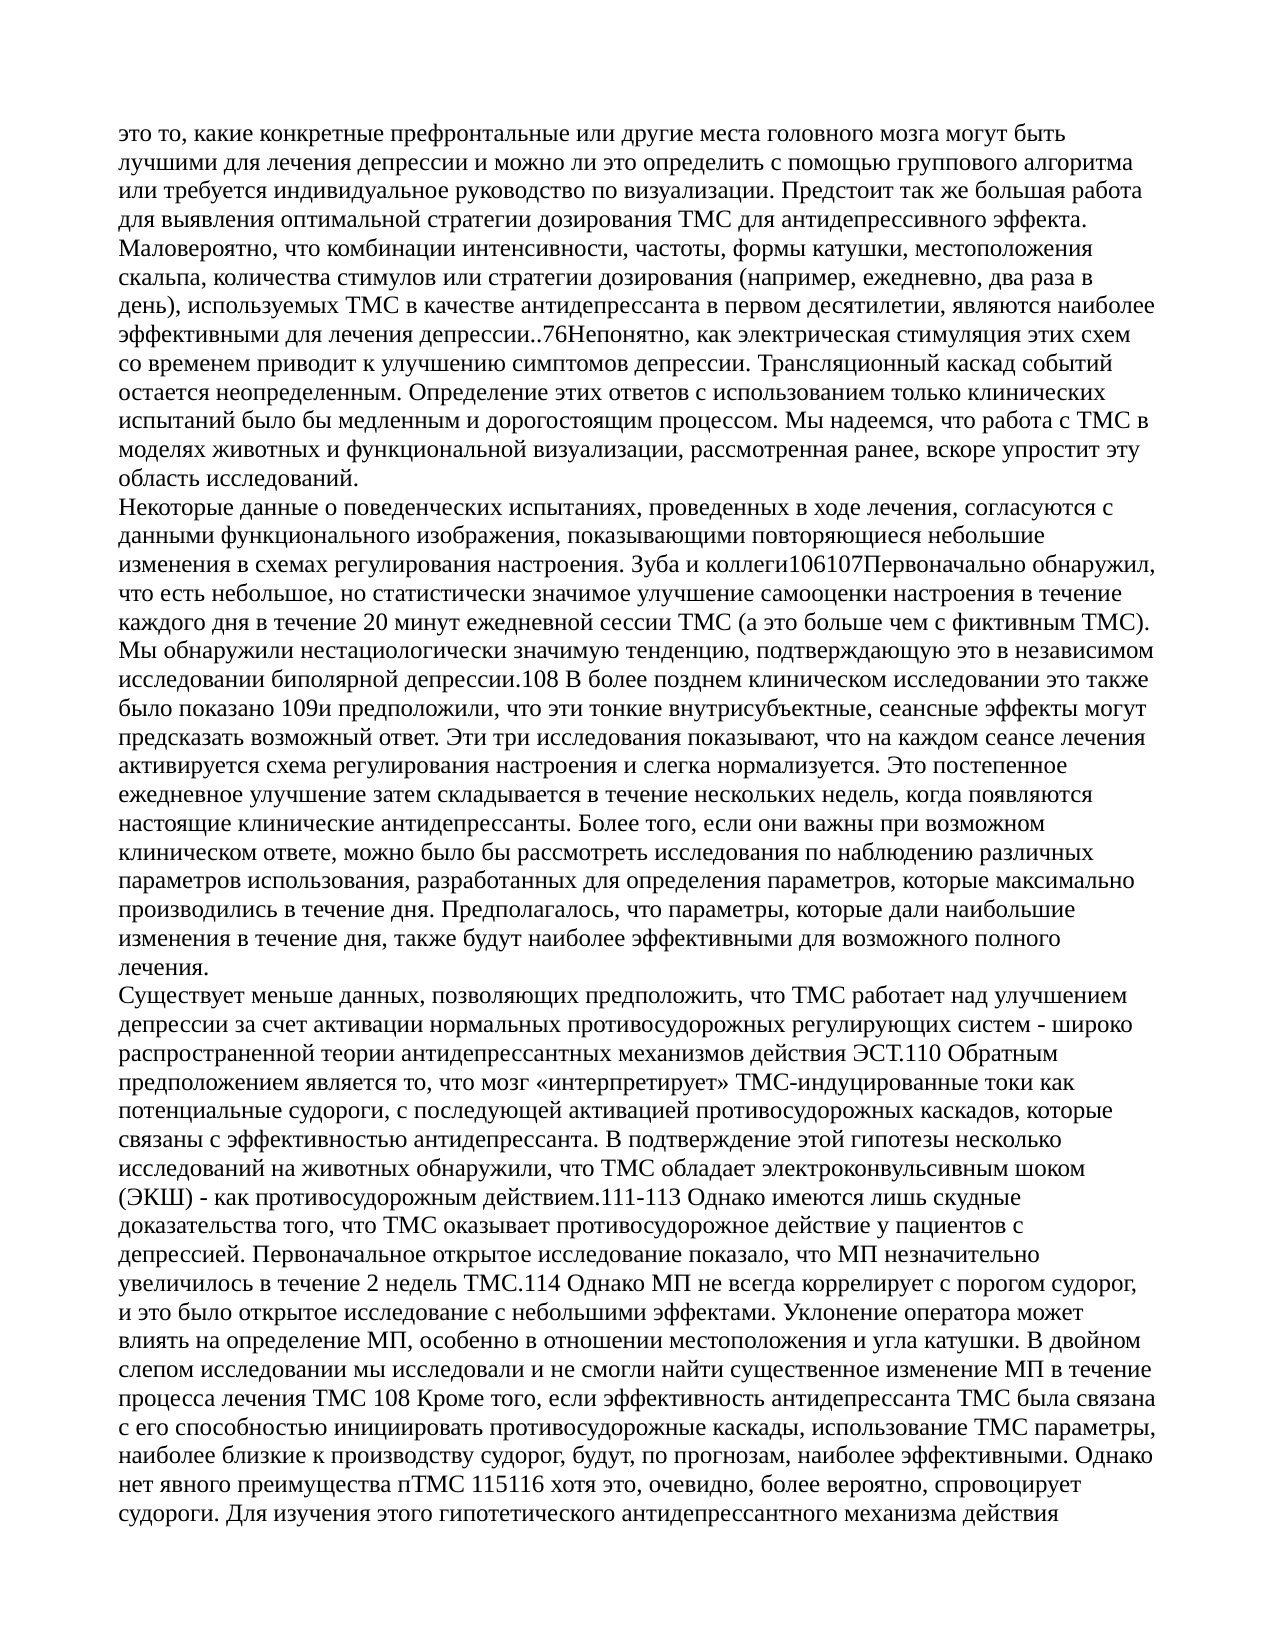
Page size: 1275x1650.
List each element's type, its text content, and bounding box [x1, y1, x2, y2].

text Некоторые данные о поведенческих испытаниях, проведенных в ходе лечения, согласуются с данными функционального изображения, показывающими повторяющиеся небольшие изменения в схемах регулирования настроения. Зубa и коллеги106107Первоначально обнаружил, что есть небольшое, но статистически значимое улучшение самооценки настроения в течение каждого дня в течение 20 минут ежедневной сессии ТМС (а это больше чем с фиктивным ТМС). Мы обнаружили нестациологически значимую тенденцию, подтверждающую это в независимом исследовании биполярной депрессии.108 В более позднем клиническом исследовании это также было показано 109и предположили, что эти тонкие внутрисубъектные, сеансные эффекты могут предсказать возможный ответ. Эти три исследования показывают, что на каждом сеансе лечения активируется схема регулирования настроения и слегка нормализуется. Это постепенное ежедневное улучшение затем складывается в течение нескольких недель, когда появляются настоящие клинические антидепрессанты. Более того, если они важны при возможном клиническом ответе, можно было бы рассмотреть исследования по наблюдению различных параметров использования, разработанных для определения параметров, которые максимально производились в течение дня. Предполагалось, что параметры, которые дали наибольшие изменения в течение дня, также будут наиболее эффективными для возможного полного лечения. [118, 492, 1157, 981]
text Существует меньше данных, позволяющих предположить, что ТМС работает над улучшением депрессии за счет активации нормальных противосудорожных регулирующих систем - широко распространенной теории антидепрессантных механизмов действия ЭСТ.110 Обратным предположением является то, что мозг «интерпретирует» ТМС-индуцированные токи как потенциальные судороги, с последующей активацией противосудорожных каскадов, которые связаны с эффективностью антидепрессанта. В подтверждение этой гипотезы несколько исследований на животных обнаружили, что TMС обладает электроконвульсивным шоком (ЭКШ) - как противосудорожным действием.111-113 Однако имеются лишь скудные доказательства того, что TMС оказывает противосудорожное действие у пациентов с депрессией. Первоначальное открытое исследование показало, что МП незначительно увеличилось в течение 2 недель TMС.114 Однако MП не всегда коррелирует с порогом судорог, и это было открытое исследование с небольшими эффектами. Уклонение оператора может влиять на определение MП, особенно в отношении местоположения и угла катушки. В двойном слепом исследовании мы исследовали и не смогли найти существенное изменение МП в течение процесса лечения ТМС 108 Кроме того, если эффективность антидепрессанта ТМС была связана с его способностью инициировать противосудорожные каскады, использование ТМС параметры, наиболее близкие к производству судорог, будут, по прогнозам, наиболее эффективными. Однако нет явного преимущества пТМС 115116 хотя это, очевидно, более вероятно, спровоцирует судороги. Для изучения этого гипотетического антидепрессантного механизма действия [118, 981, 1157, 1527]
text это то, какие конкретные префронтальные или другие места головного мозга могут быть лучшими для лечения депрессии и можно ли это определить с помощью группового алгоритма или требуется индивидуальное руководство по визуализации. Предстоит так же большая работа для выявления оптимальной стратегии дозирования ТМС для антидепрессивного эффекта. Маловероятно, что комбинации интенсивности, частоты, формы катушки, местоположения скальпа, количества стимулов или стратегии дозирования (например, ежедневно, два раза в день), используемых TMС в качестве антидепрессанта в первом десятилетии, являются наиболее эффективными для лечения депрессии..76Непонятно, как электрическая стимуляция этих схем со временем приводит к улучшению симптомов депрессии. Трансляционный каскад событий остается неопределенным. Определение этих ответов с использованием только клинических испытаний было бы медленным и дорогостоящим процессом. Мы надеемся, что работа с TMС в моделях животных и функциональной визуализации, рассмотренная ранее, вскоре упростит эту область исследований. [118, 118, 1157, 492]
